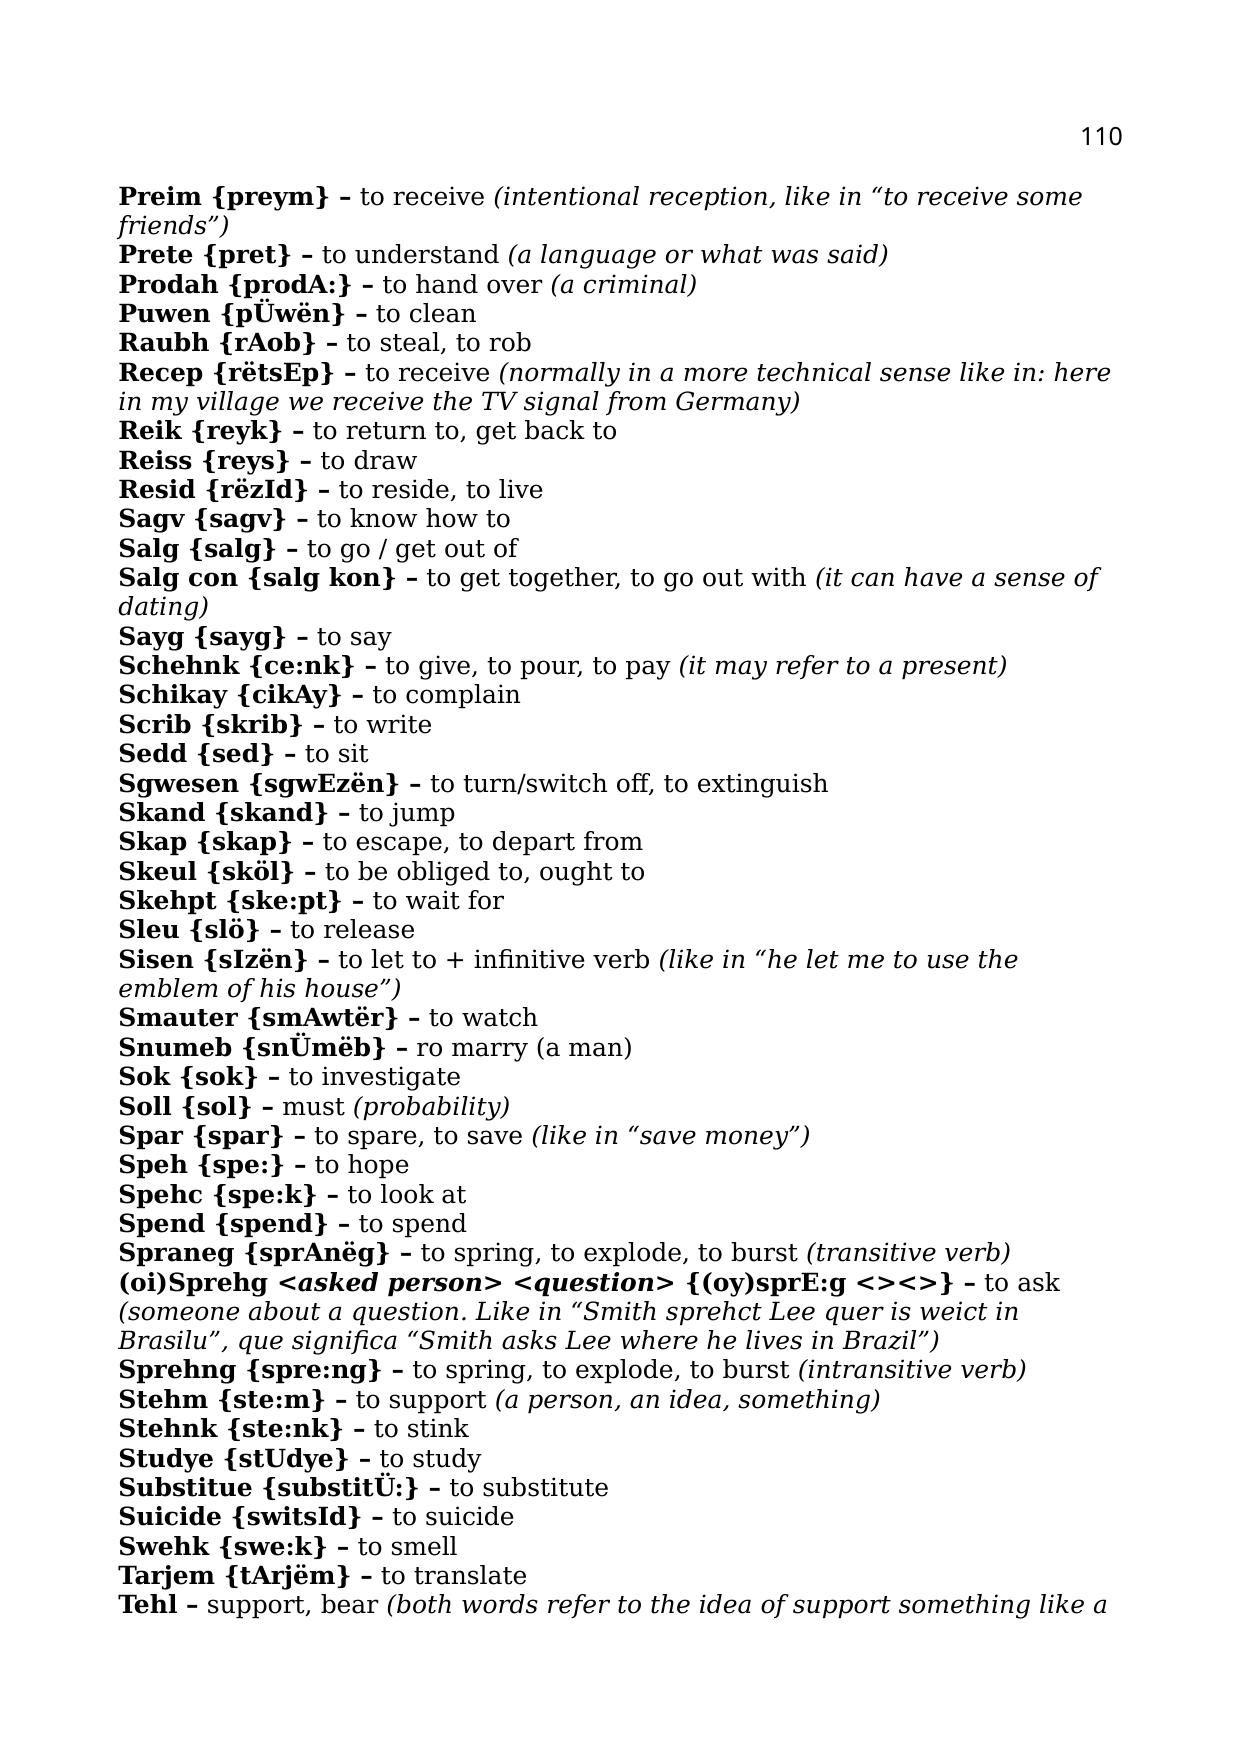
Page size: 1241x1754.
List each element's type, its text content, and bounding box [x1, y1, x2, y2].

text Swehk {swe:k} – to smell [118, 1532, 1123, 1561]
text Skap {skap} – to escape, to depart from [118, 827, 1123, 857]
text Reiss {reys} – to draw [118, 446, 1123, 475]
text Schikay {cikAy} – to complain [118, 680, 1123, 710]
text Soll {sol} – must (probability) [118, 1091, 1123, 1121]
text Recep {rëtsEp} – to receive (normally in a more technical sense like in: here in my village we receive the TV signal from Germany) [118, 358, 1123, 416]
text Smauter {smAwtër} – to watch [118, 1003, 1123, 1033]
text Sayg {sayg} – to say [118, 622, 1123, 651]
text Speh {spe:} – to hope [118, 1150, 1123, 1179]
text Salg {salg} – to go / get out of [118, 534, 1123, 563]
text Sgwesen {sgwEzën} – to turn/switch off, to extinguish [118, 768, 1123, 798]
text Prodah {prodA:} – to hand over (a criminal) [118, 269, 1123, 299]
text Preim {preym} – to receive (intentional reception, like in “to receive some friends”) [118, 182, 1123, 240]
text Tarjem {tArjëm} – to translate [118, 1561, 1123, 1590]
text Studye {stUdye} – to study [118, 1443, 1123, 1473]
text Spraneg {sprAnëg} – to spring, to explode, to burst (transitive verb) [118, 1238, 1123, 1268]
text Raubh {rAob} – to steal, to rob [118, 328, 1123, 358]
text Sagv {sagv} – to know how to [118, 504, 1123, 534]
text Spar {spar} – to spare, to save (like in “save money”) [118, 1121, 1123, 1150]
text Stehnk {ste:nk} – to stink [118, 1414, 1123, 1443]
text Substitue {substitÜ:} – to substitute [118, 1473, 1123, 1502]
text Skeul {sköl} – to be obliged to, ought to [118, 857, 1123, 886]
text Tehl – support, bear (both words refer to the idea of support something like a [118, 1590, 1123, 1620]
text Spend {spend} – to spend [118, 1209, 1123, 1238]
text Salg con {salg kon} – to get together, to go out with (it can have a sense of dating) [118, 563, 1123, 622]
text Sleu {slö} – to release [118, 915, 1123, 945]
text Sok {sok} – to investigate [118, 1062, 1123, 1091]
text (oi)Sprehg <asked person> <question> {(oy)sprE:g <><>} – to ask (someone about a question. Like in “Smith sprehct Lee quer is weict in Brasilu”, que significa “Smith asks Lee where he lives in Brazil”) [118, 1268, 1123, 1355]
text Sisen {sIzën} – to let to + infinitive verb (like in “he let me to use the emblem of his house”) [118, 945, 1123, 1003]
text Reik {reyk} – to return to, get back to [118, 416, 1123, 446]
text Schehnk {ce:nk} – to give, to pour, to pay (it may refer to a present) [118, 651, 1123, 680]
text Puwen {pÜwën} – to clean [118, 299, 1123, 328]
text Scrib {skrib} – to write [118, 710, 1123, 739]
text Resid {rëzId} – to reside, to live [118, 475, 1123, 504]
text Skehpt {ske:pt} – to wait for [118, 886, 1123, 915]
text Sprehng {spre:ng} – to spring, to explode, to burst (intransitive verb) [118, 1355, 1123, 1385]
text Sedd {sed} – to sit [118, 739, 1123, 768]
text Stehm {ste:m} – to support (a person, an idea, something) [118, 1385, 1123, 1414]
text Snumeb {snÜmëb} – ro marry (a man) [118, 1033, 1123, 1062]
text Spehc {spe:k} – to look at [118, 1179, 1123, 1209]
text Prete {pret} – to understand (a language or what was said) [118, 240, 1123, 269]
text Skand {skand} – to jump [118, 798, 1123, 827]
text Suicide {switsId} – to suicide [118, 1502, 1123, 1532]
